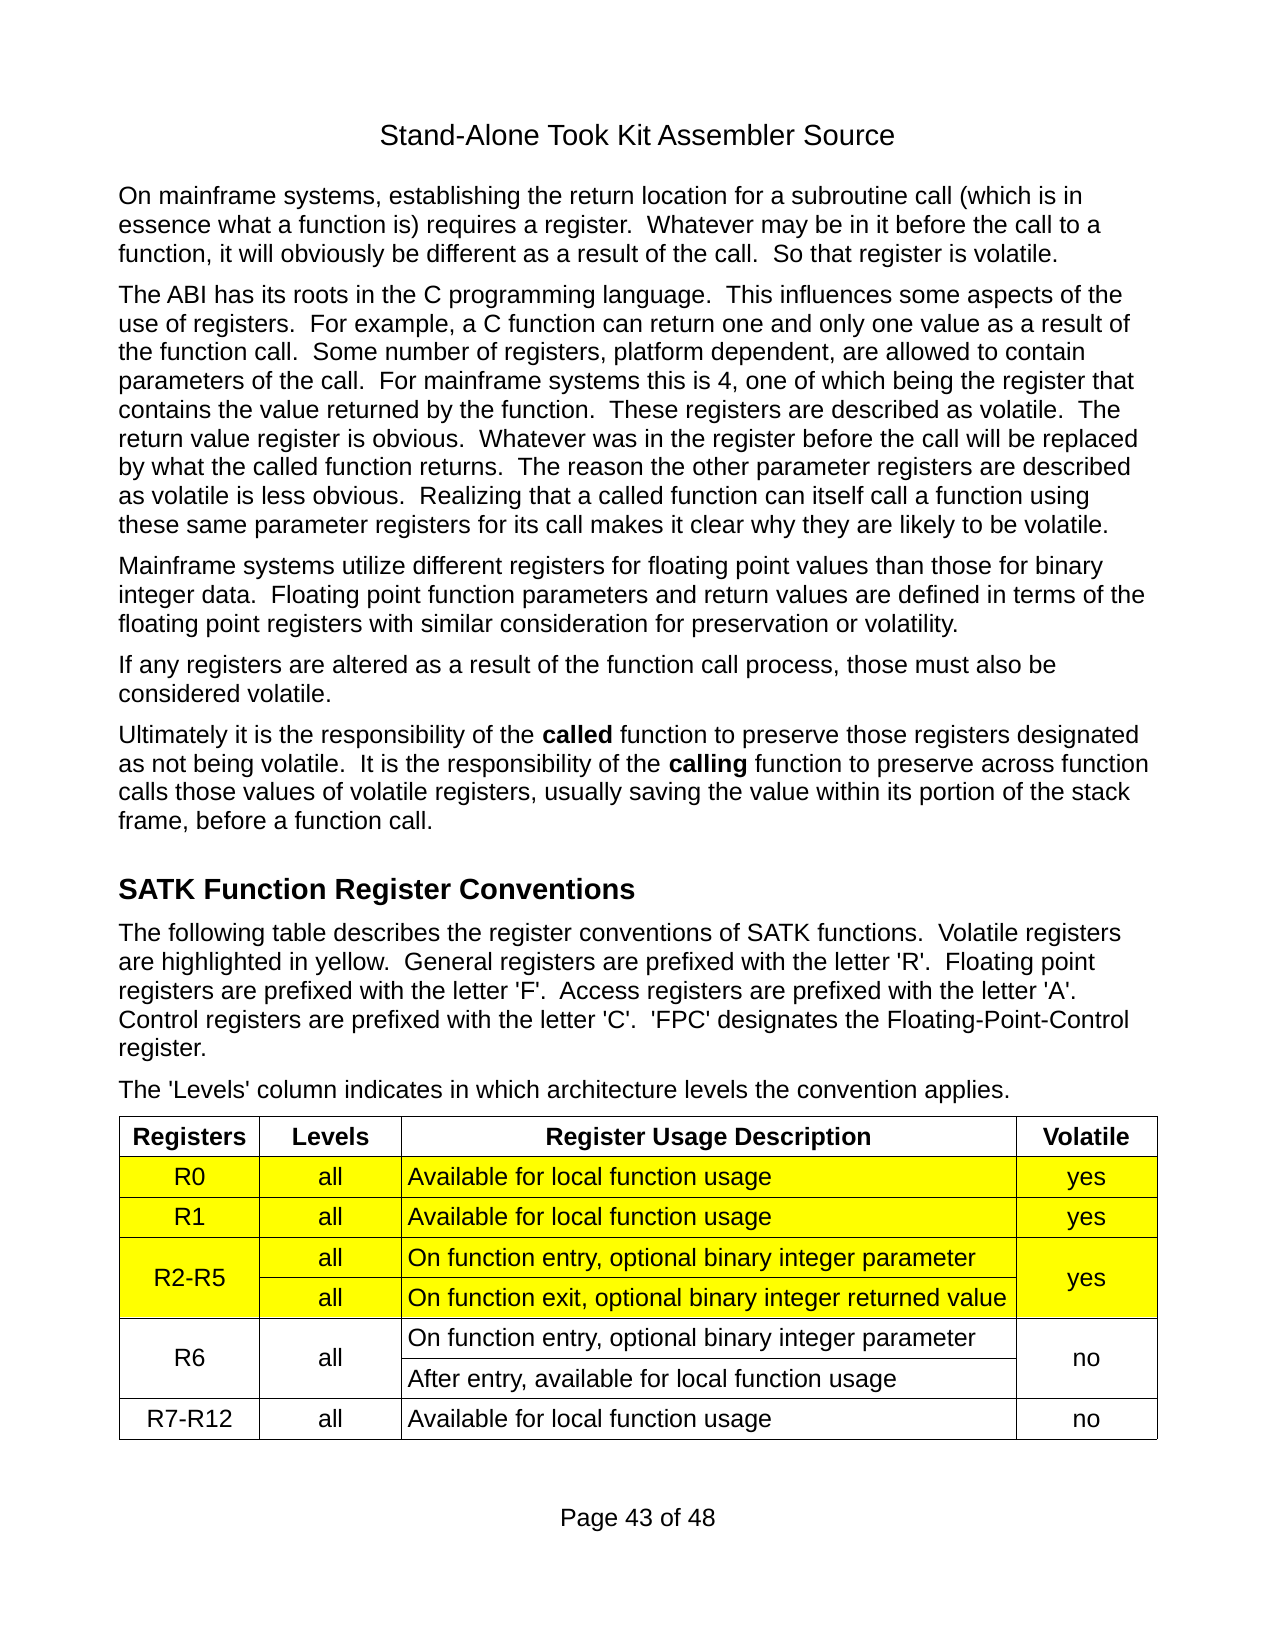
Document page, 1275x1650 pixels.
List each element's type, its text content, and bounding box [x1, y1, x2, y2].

table_cell all [260, 1278, 401, 1317]
text On mainframe systems, establishing the return location for a subroutine call (which is in essence what a function is) requires a register. Whatever may be in it before the call to a function, it will obviously be different as a result of the call. So that register is volatile. [118, 181, 1157, 267]
table_cell all [260, 1157, 401, 1197]
table_cell After entry, available for local function usage [402, 1359, 1016, 1398]
table_cell R0 [120, 1157, 259, 1197]
table_cell all [260, 1399, 401, 1438]
text The following table describes the register conventions of SATK functions. Volatile registers are highlighted in yellow. General registers are prefixed with the letter 'R'. Floating point registers are prefixed with the letter 'F'. Access registers are prefixed with the letter 'A'. Control registers are prefixed with the letter 'C'. 'FPC' designates the Floating-Point-Control register. [118, 918, 1157, 1062]
table_cell On function entry, optional binary integer parameter [402, 1319, 1016, 1358]
table_cell R7-R12 [120, 1399, 259, 1438]
table_cell yes [1017, 1157, 1157, 1197]
table_cell R1 [120, 1198, 259, 1237]
table_cell all [260, 1319, 401, 1398]
text The ABI has its roots in the C programming language. This influences some aspects of the use of registers. For example, a C function can return one and only one value as a result of the function call. Some number of registers, platform dependent, are allowed to contain parameters of the call. For mainframe systems this is 4, one of which being the register that contains the value returned by the function. These registers are described as volatile. The return value register is obvious. Whatever was in the register before the call will be replaced by what the called function returns. The reason the other parameter registers are described as volatile is less obvious. Realizing that a called function can itself call a function using these same parameter registers for its call makes it clear why they are likely to be volatile. [118, 280, 1157, 539]
table_cell yes [1017, 1198, 1157, 1237]
text If any registers are altered as a result of the function call process, those must also be considered volatile. [118, 650, 1157, 707]
table_cell R6 [120, 1319, 259, 1398]
table_cell Available for local function usage [402, 1157, 1016, 1197]
table_cell all [260, 1198, 401, 1237]
text The 'Levels' column indicates in which architecture levels the convention applies. [118, 1075, 1157, 1103]
table_header Levels [260, 1117, 401, 1156]
table_cell R2-R5 [120, 1238, 259, 1317]
subtitle SATK Function Register Conventions [118, 872, 1157, 906]
table_header Registers [120, 1117, 259, 1156]
text Mainframe systems utilize different registers for floating point values than those for binary integer data. Floating point function parameters and return values are defined in terms of the floating point registers with similar consideration for preservation or volatility. [118, 551, 1157, 637]
table_cell no [1017, 1399, 1157, 1438]
table_cell yes [1017, 1238, 1157, 1317]
table_header Volatile [1017, 1117, 1157, 1156]
table_cell all [260, 1238, 401, 1277]
table_cell Available for local function usage [402, 1399, 1016, 1438]
table_cell On function exit, optional binary integer returned value [402, 1278, 1016, 1317]
table_header Register Usage Description [402, 1117, 1016, 1156]
table_cell On function entry, optional binary integer parameter [402, 1238, 1016, 1277]
table_cell no [1017, 1319, 1157, 1398]
text Ultimately it is the responsibility of the called function to preserve those registers designated as not being volatile. It is the responsibility of the calling function to preserve across function calls those values of volatile registers, usually saving the value within its portion of the stack frame, before a function call. [118, 720, 1157, 835]
table_cell Available for local function usage [402, 1198, 1016, 1237]
